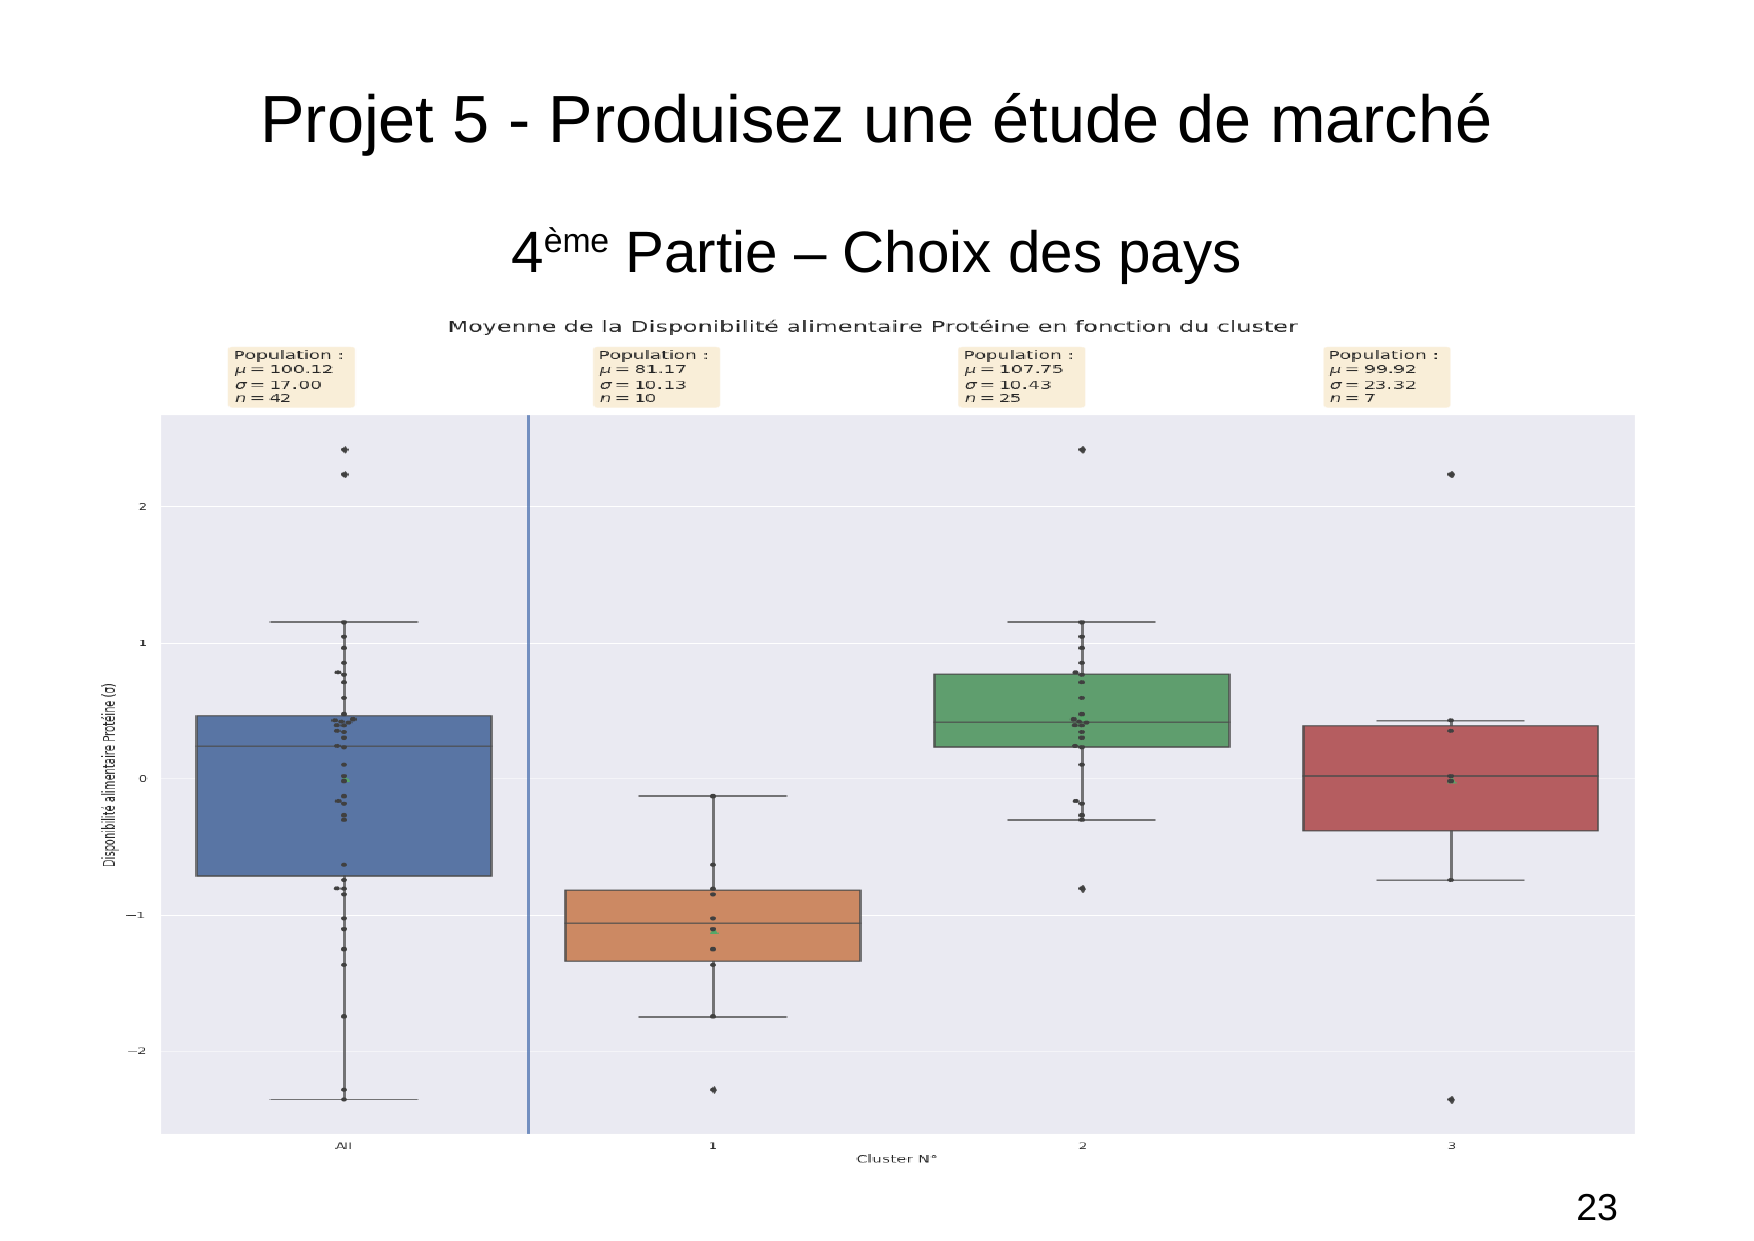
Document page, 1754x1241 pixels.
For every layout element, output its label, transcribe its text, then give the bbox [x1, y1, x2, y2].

title Projet 5 - Produisez une étude de marché [140, 48, 1614, 188]
subtitle 4ème Partie – Choix des pays [140, 188, 1614, 307]
text_box [1561, 1178, 1754, 1241]
picture [82, 307, 1654, 1173]
